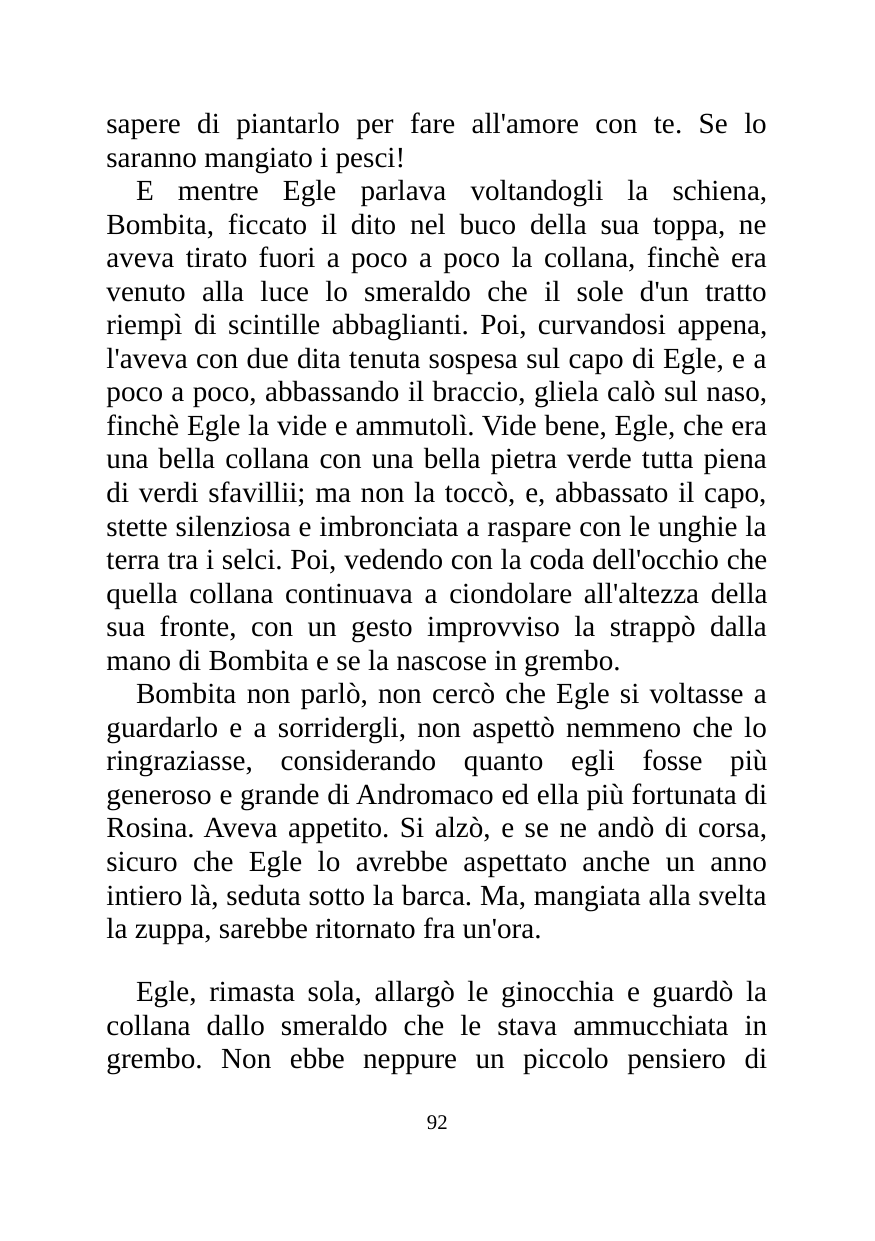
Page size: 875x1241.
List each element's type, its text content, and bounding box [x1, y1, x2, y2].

text sapere di piantarlo per fare all'amore con te. Se lo saranno mangiato i pesci! [106, 106, 768, 173]
text Egle, rimasta sola, allargò le ginocchia e guardò la collana dallo smeraldo che le stava ammucchiata in grembo. Non ebbe neppure un piccolo pensiero di [106, 974, 768, 1075]
text E mentre Egle parlava voltandogli la schiena, Bombita, ficcato il dito nel buco della sua toppa, ne aveva tirato fuori a poco a poco la collana, finchè era venuto alla luce lo smeraldo che il sole d'un tratto riempì di scintille abbaglianti. Poi, curvandosi appena, l'aveva con due dita tenuta sospesa sul capo di Egle, e a poco a poco, abbassando il braccio, gliela calò sul naso, finchè Egle la vide e ammutolì. Vide bene, Egle, che era una bella collana con una bella pietra verde tutta piena di verdi sfavillii; ma non la toccò, e, abbassato il capo, stette silenziosa e imbronciata a raspare con le unghie la terra tra i selci. Poi, vedendo con la coda dell'occhio che quella collana continuava a ciondolare all'altezza della sua fronte, con un gesto improvviso la strappò dalla mano di Bombita e se la nascose in grembo. [106, 173, 768, 676]
text Bombita non parlò, non cercò che Egle si voltasse a guardarlo e a sorridergli, non aspettò nemmeno che lo ringraziasse, considerando quanto egli fosse più generoso e grande di Andromaco ed ella più fortunata di Rosina. Aveva appetito. Si alzò, e se ne andò di corsa, sicuro che Egle lo avrebbe aspettato anche un anno intiero là, seduta sotto la barca. Ma, mangiata alla svelta la zuppa, sarebbe ritornato fra un'ora. [106, 676, 768, 945]
